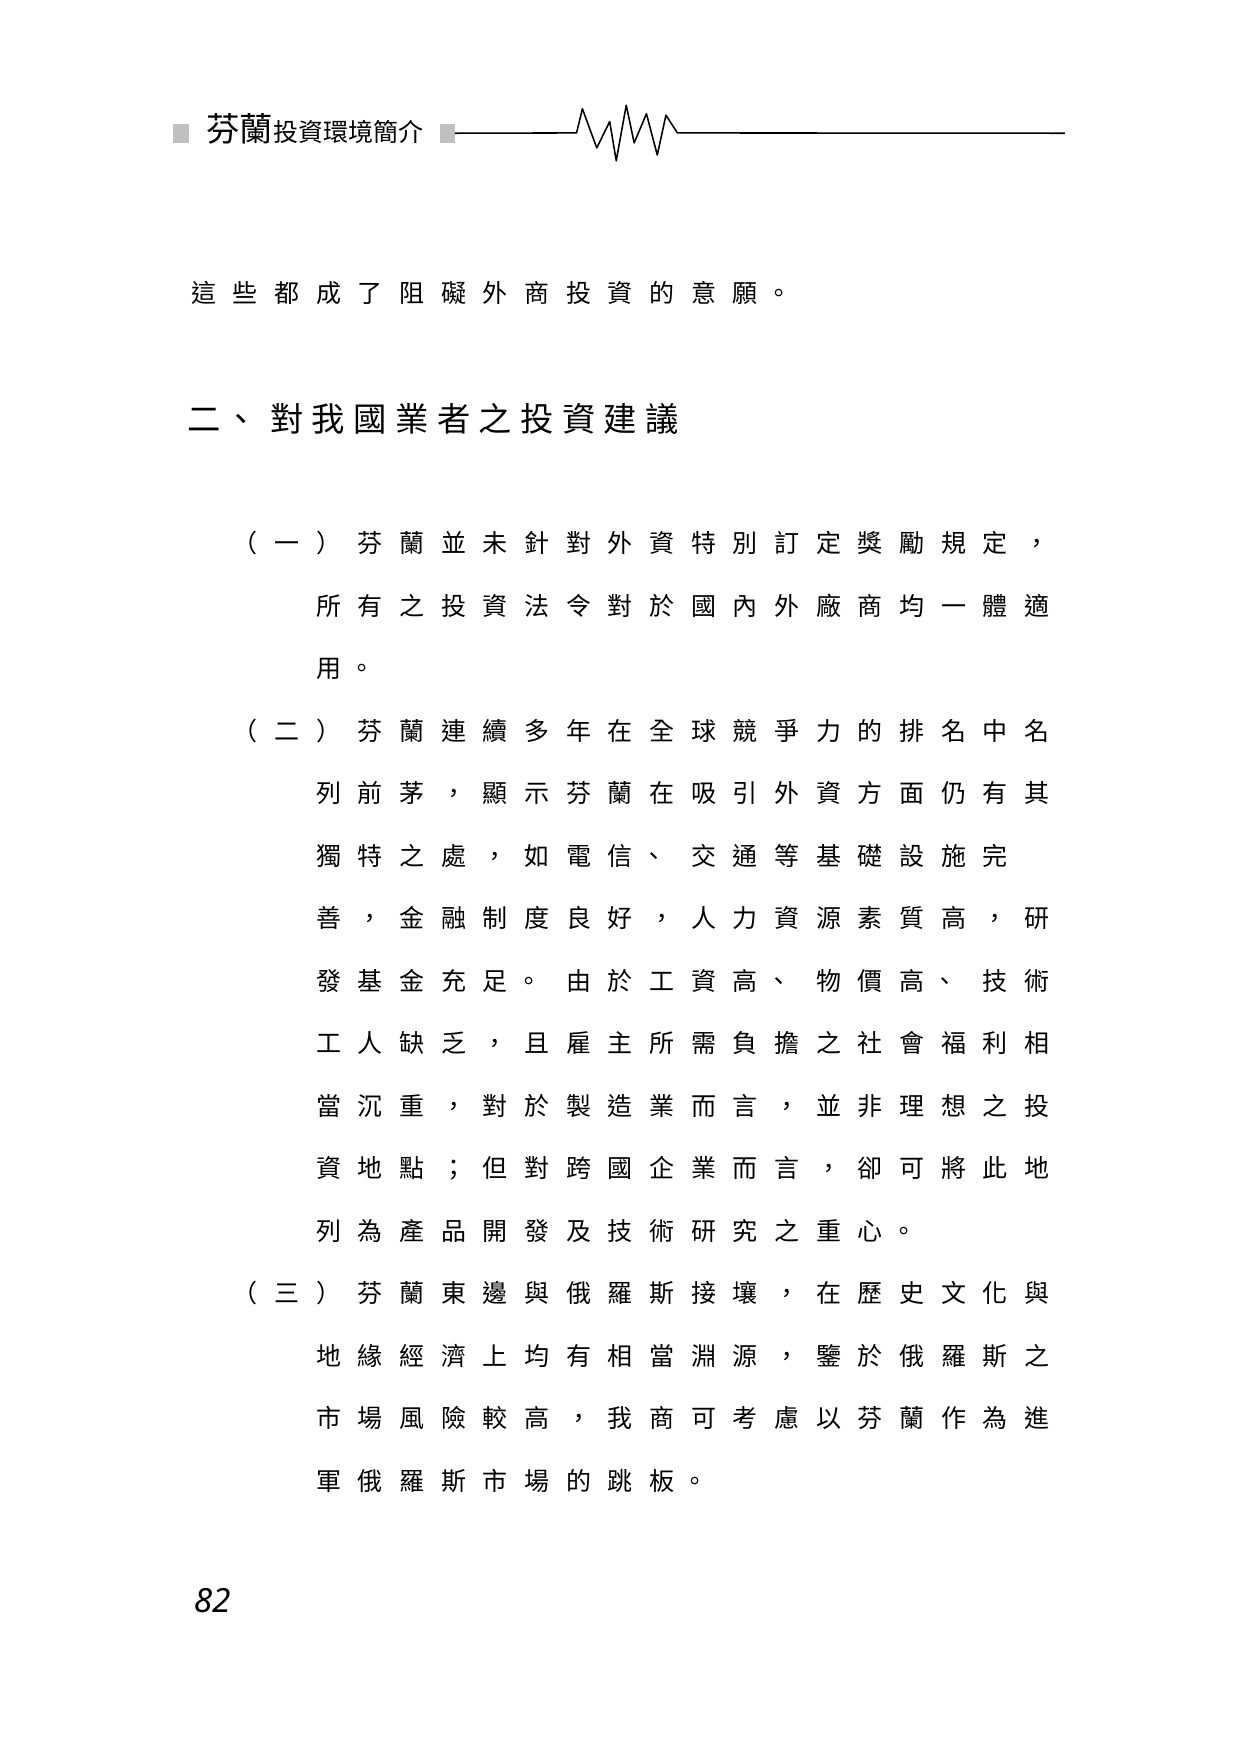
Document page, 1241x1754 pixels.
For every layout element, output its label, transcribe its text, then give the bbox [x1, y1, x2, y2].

text 二、對我國業者之投資建議 [183, 375, 1058, 438]
text （二）芬蘭連續多年在全球競爭力的排名中名列前茅，顯示芬蘭在吸引外資方面仍有其獨特之處，如電信、交通等基礎設施完善，金融制度良好，人力資源素質高，研發基金充足。由於工資高、物價高、技術工人缺乏，且雇主所需負擔之社會福利相當沉重，對於製造業而言，並非理想之投資地點；但對跨國企業而言，卻可將此地列為產品開發及技術研究之重心。 [207, 688, 1058, 1250]
text （一）芬蘭並未針對外資特別訂定獎勵規定，所有之投資法令對於國內外廠商均一體適用。 [207, 500, 1058, 688]
text （三）芬蘭東邊與俄羅斯接壤，在歷史文化與地緣經濟上均有相當淵源，鑒於俄羅斯之市場風險較高，我商可考慮以芬蘭作為進軍俄羅斯市場的跳板。 [207, 1250, 1058, 1500]
text 這些都成了阻礙外商投資的意願。 [183, 250, 1058, 313]
